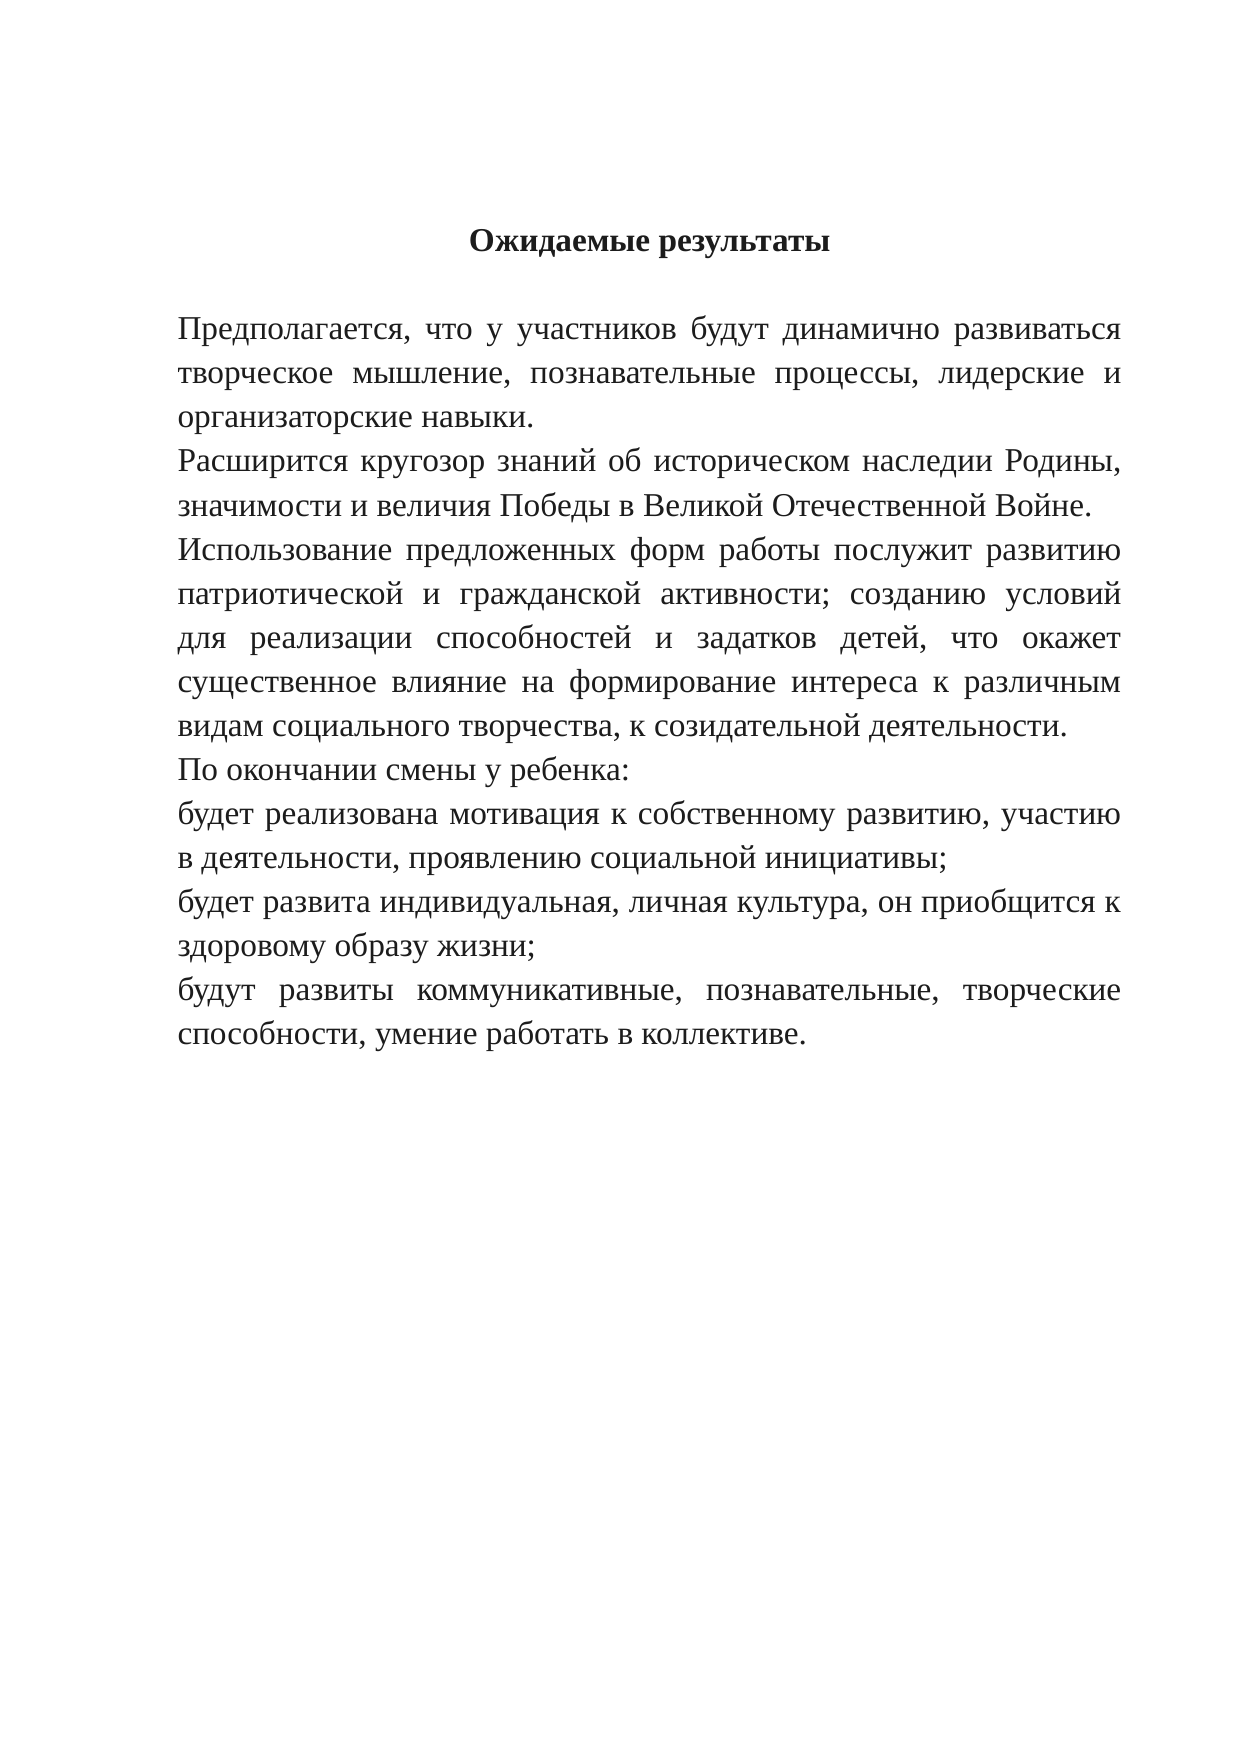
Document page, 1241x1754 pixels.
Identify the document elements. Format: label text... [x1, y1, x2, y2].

text Ожидаемые результаты [177, 220, 1122, 259]
text Расширится кругозор знаний об историческом наследии Родины, значимости и величия Победы в Великой Отечественной Войне. [177, 441, 1122, 523]
text По окончании смены у ребенка: [177, 749, 1122, 787]
text будут развиты коммуникативные, познавательные, творческие способности, умение работать в коллективе. [177, 969, 1122, 1052]
text будет реализована мотивация к собственному развитию, участию в деятельности, проявлению социальной инициативы; [177, 793, 1122, 876]
text Использование предложенных форм работы послужит развитию патриотической и гражданской активности; созданию условий для реализации способностей и задатков детей, что окажет существенное влияние на формирование интереса к различным видам социального творчества, к созидательной деятельности. [177, 529, 1122, 743]
text Предполагается, что у участников будут динамично развиваться творческое мышление, познавательные процессы, лидерские и организаторские навыки. [177, 308, 1122, 435]
text будет развита индивидуальная, личная культура, он приобщится к здоровому образу жизни; [177, 881, 1122, 964]
